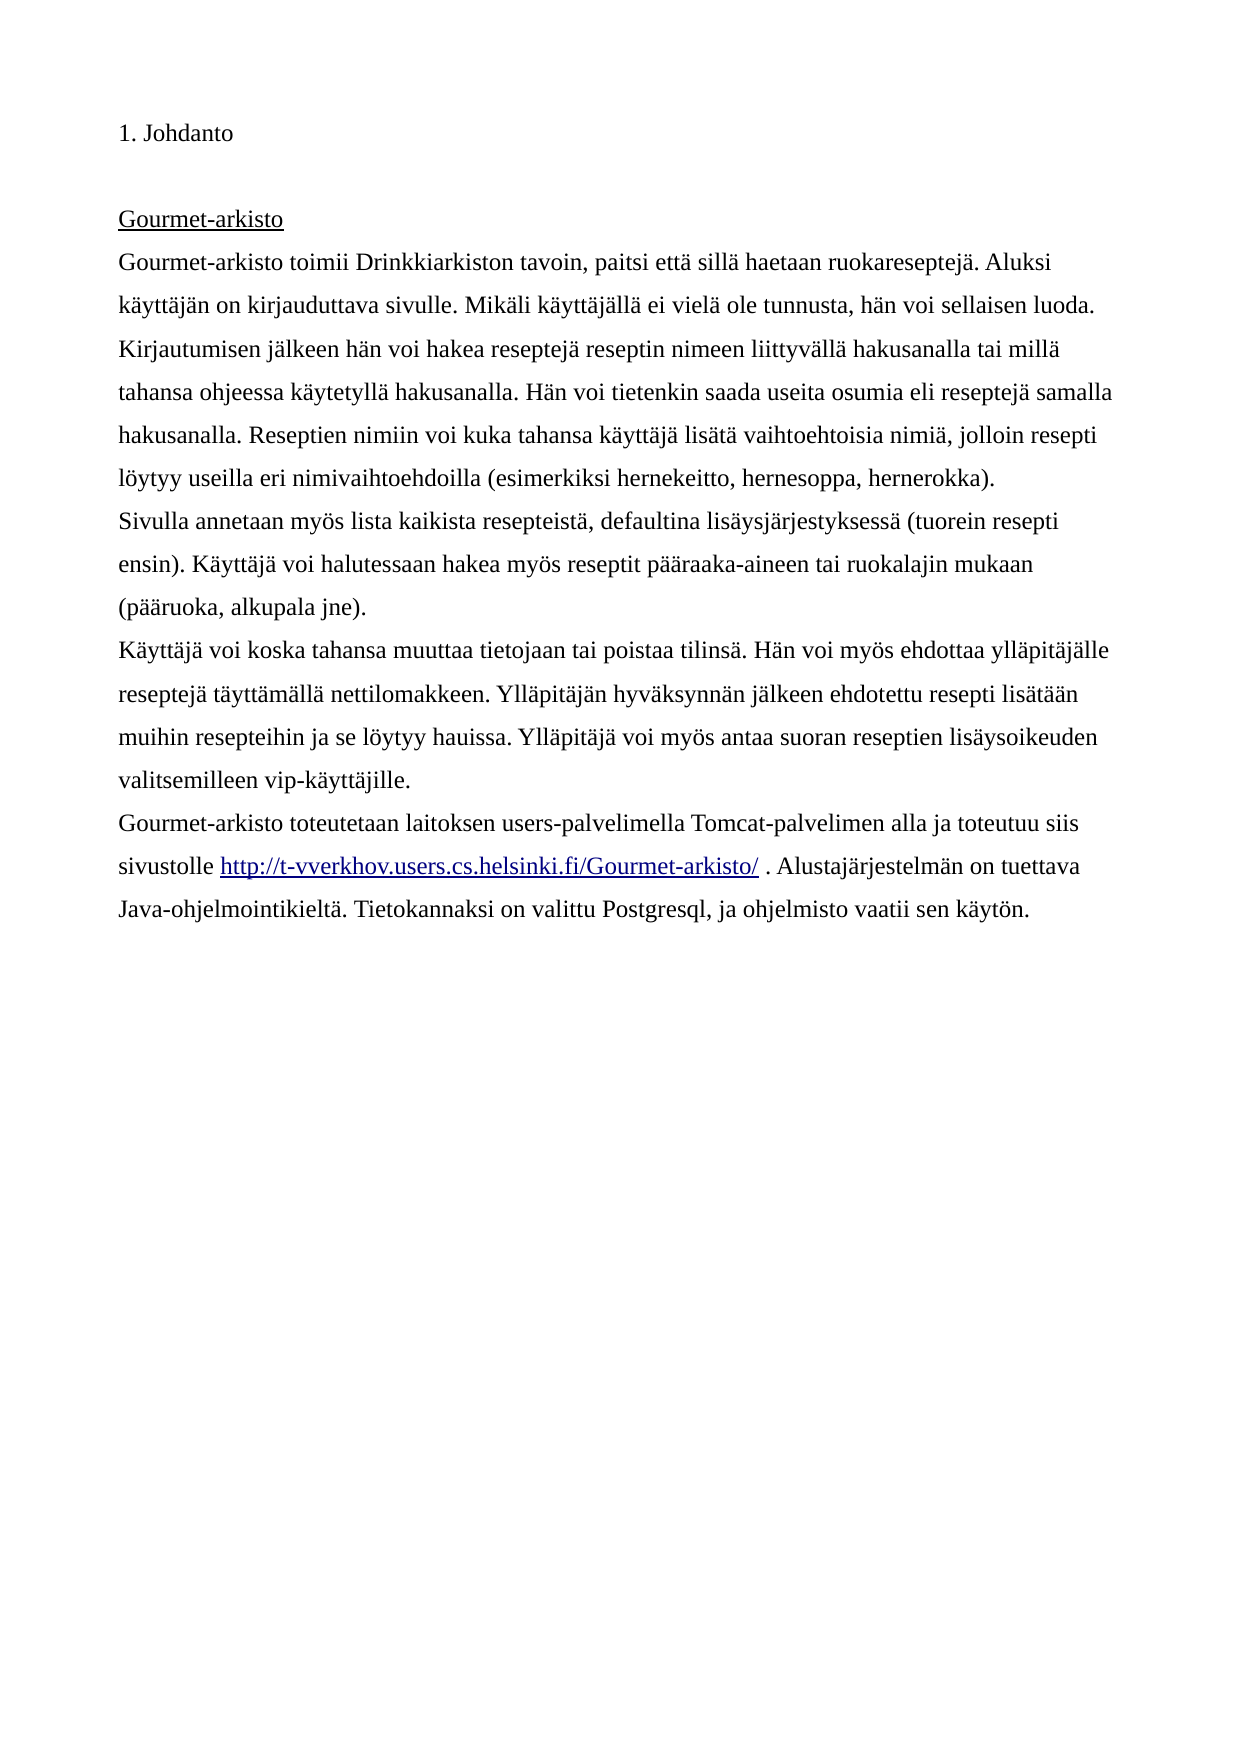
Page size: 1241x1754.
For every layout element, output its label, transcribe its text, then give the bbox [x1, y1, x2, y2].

text Gourmet-arkisto [118, 204, 1122, 233]
text Gourmet-arkisto toteutetaan laitoksen users-palvelimella Tomcat-palvelimen alla ja toteutuu siis sivustolle http://t-vverkhov.users.cs.helsinki.fi/Gourmet-arkisto/ . Alustajärjestelmän on tuettava Java-ohjelmointikieltä. Tietokannaksi on valittu Postgresql, ja ohjelmisto vaatii sen käytön. [118, 808, 1122, 923]
text Sivulla annetaan myös lista kaikista resepteistä, defaultina lisäysjärjestyksessä (tuorein resepti ensin). Käyttäjä voi halutessaan hakea myös reseptit pääraaka-aineen tai ruokalajin mukaan (pääruoka, alkupala jne). [118, 506, 1122, 621]
text Gourmet-arkisto toimii Drinkkiarkiston tavoin, paitsi että sillä haetaan ruokareseptejä. Aluksi käyttäjän on kirjauduttava sivulle. Mikäli käyttäjällä ei vielä ole tunnusta, hän voi sellaisen luoda. Kirjautumisen jälkeen hän voi hakea reseptejä reseptin nimeen liittyvällä hakusanalla tai millä tahansa ohjeessa käytetyllä hakusanalla. Hän voi tietenkin saada useita osumia eli reseptejä samalla hakusanalla. Reseptien nimiin voi kuka tahansa käyttäjä lisätä vaihtoehtoisia nimiä, jolloin resepti löytyy useilla eri nimivaihtoehdoilla (esimerkiksi hernekeitto, hernesoppa, hernerokka). [118, 247, 1122, 492]
text 1. Johdanto [118, 118, 1122, 147]
text Käyttäjä voi koska tahansa muuttaa tietojaan tai poistaa tilinsä. Hän voi myös ehdottaa ylläpitäjälle reseptejä täyttämällä nettilomakkeen. Ylläpitäjän hyväksynnän jälkeen ehdotettu resepti lisätään muihin resepteihin ja se löytyy hauissa. Ylläpitäjä voi myös antaa suoran reseptien lisäysoikeuden valitsemilleen vip-käyttäjille. [118, 636, 1122, 794]
